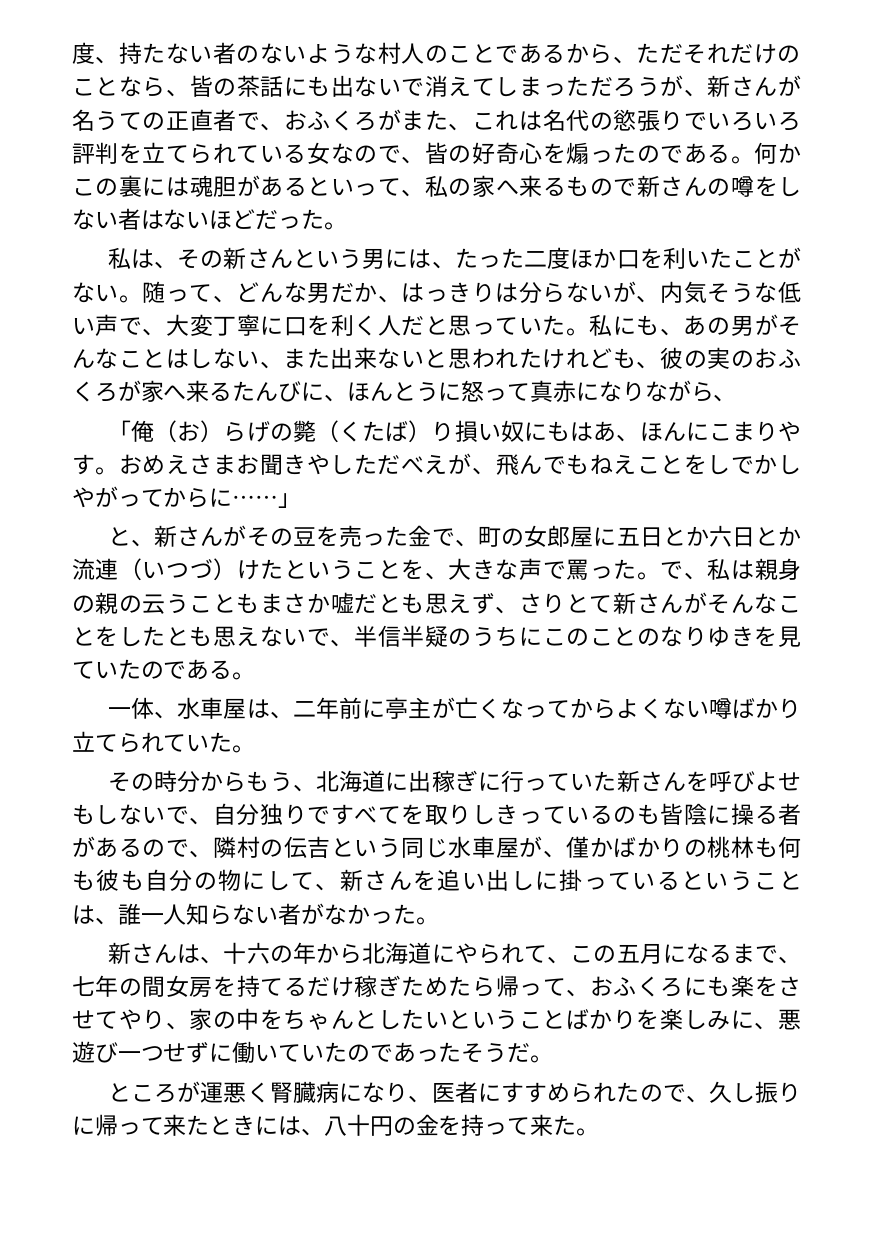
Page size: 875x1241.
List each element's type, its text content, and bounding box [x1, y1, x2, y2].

text 一体、水車屋は、二年前に亭主が亡くなってからよくない噂ばかり立てられていた。 [72, 691, 802, 758]
text ところが運悪く腎臓病になり、医者にすすめられたので、久し振りに帰って来たときには、八十円の金を持って来た。 [72, 1074, 802, 1141]
text その時分からもう、北海道に出稼ぎに行っていた新さんを呼びよせもしないで、自分独りですべてを取りしきっているのも皆陰に操る者があるので、隣村の伝吉という同じ水車屋が、僅かばかりの桃林も何も彼も自分の物にして、新さんを追い出しに掛っているということは、誰一人知らない者がなかった。 [72, 763, 802, 930]
text 新さんは、十六の年から北海道にやられて、この五月になるまで、七年の間女房を持てるだけ稼ぎためたら帰って、おふくろにも楽をさせてやり、家の中をちゃんとしたいということばかりを楽しみに、悪遊び一つせずに働いていたのであったそうだ。 [72, 936, 802, 1068]
text 「俺（お）らげの斃（くたば）り損い奴にもはあ、ほんにこまりやす。おめえさまお聞きやしただべえが、飛んでもねえことをしでかしやがってからに……」 [72, 413, 802, 513]
text 度、持たない者のないような村人のことであるから、ただそれだけのことなら、皆の茶話にも出ないで消えてしまっただろうが、新さんが名うての正直者で、おふくろがまた、これは名代の慾張りでいろいろ評判を立てられている女なので、皆の好奇心を煽ったのである。何かこの裏には魂胆があるといって、私の家へ来るもので新さんの噂をしない者はないほどだった。 [72, 36, 802, 235]
text 私は、その新さんという男には、たった二度ほか口を利いたことがない。随って、どんな男だか、はっきりは分らないが、内気そうな低い声で、大変丁寧に口を利く人だと思っていた。私にも、あの男がそんなことはしない、また出来ないと思われたけれども、彼の実のおふくろが家へ来るたんびに、ほんとうに怒って真赤になりながら、 [72, 241, 802, 407]
text と、新さんがその豆を売った金で、町の女郎屋に五日とか六日とか流連（いつづ）けたということを、大きな声で罵った。で、私は親身の親の云うこともまさか嘘だとも思えず、さりとて新さんがそんなことをしたとも思えないで、半信半疑のうちにこのことのなりゆきを見ていたのである。 [72, 519, 802, 685]
